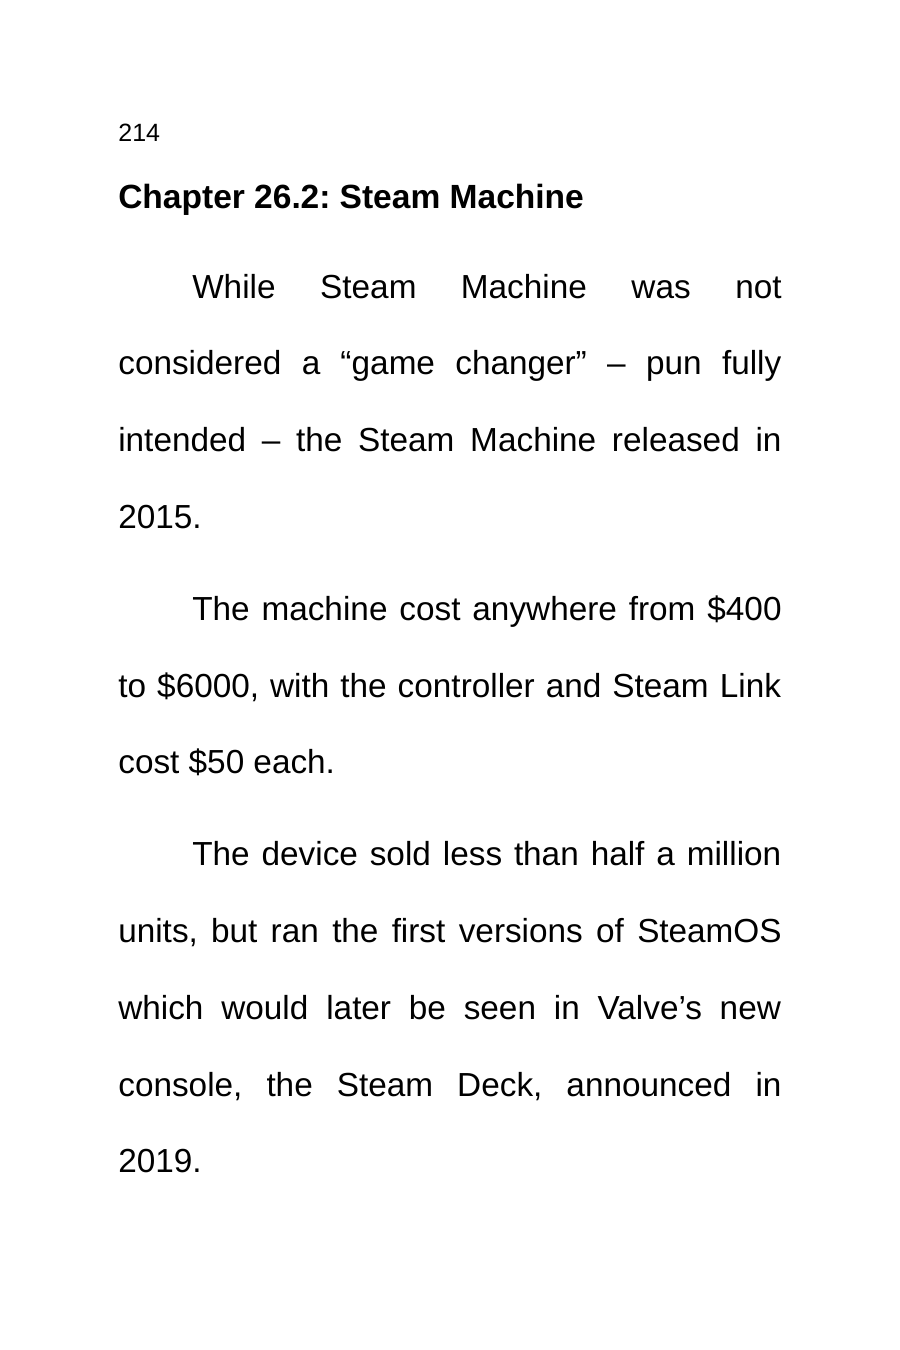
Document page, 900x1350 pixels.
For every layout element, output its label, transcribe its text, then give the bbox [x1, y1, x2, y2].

text The device sold less than half a million units, but ran the first versions of SteamOS which would later be seen in Valve’s new console, the Steam Deck, announced in 2019. [118, 834, 782, 1180]
text While Steam Machine was not considered a “game changer” – pun fully intended – the Steam Machine released in 2015. [118, 267, 782, 536]
subtitle Chapter 26.2: Steam Machine [118, 177, 782, 216]
text The machine cost anywhere from $400 to $6000, with the controller and Steam Link cost $50 each. [118, 589, 782, 781]
